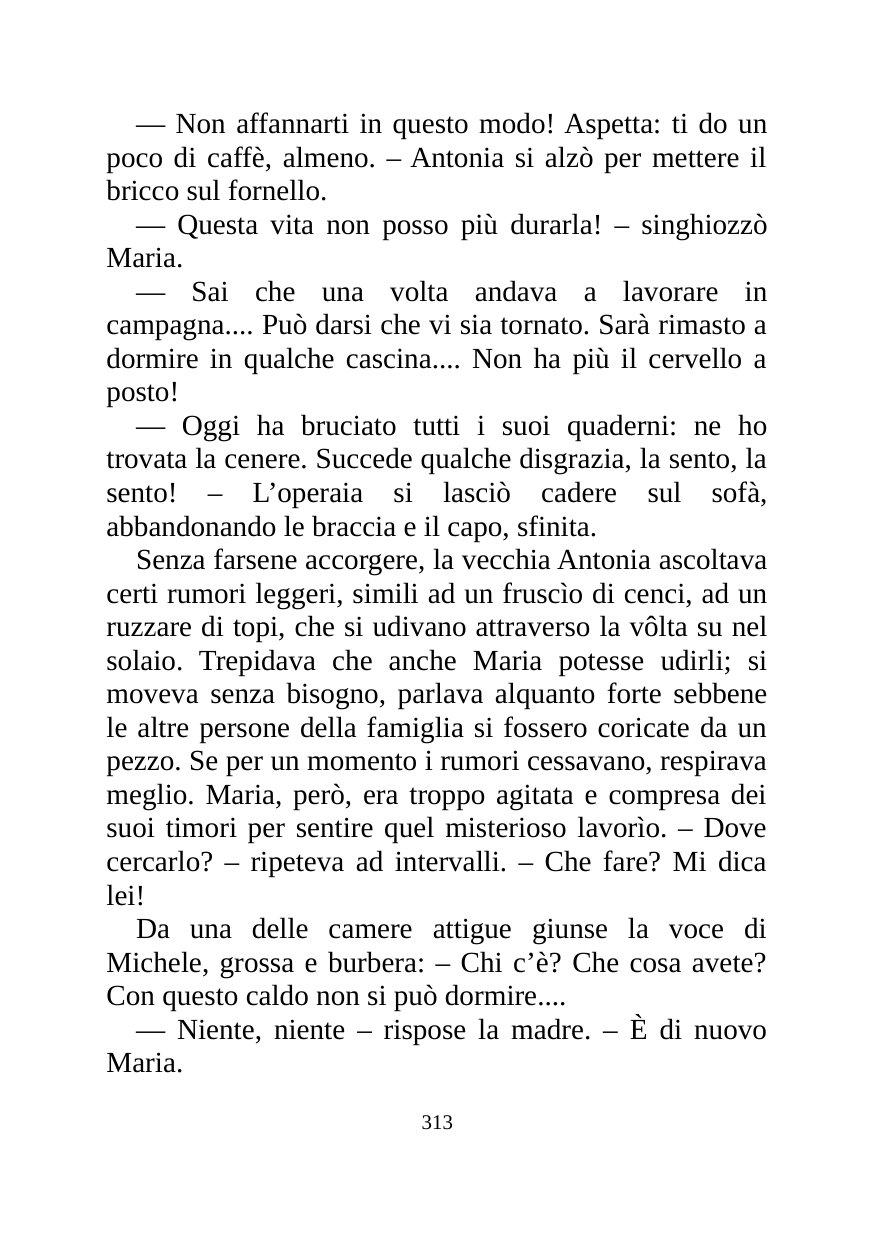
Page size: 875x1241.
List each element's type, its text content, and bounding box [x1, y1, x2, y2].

text — Niente, niente – rispose la madre. – È di nuovo Maria. [106, 1012, 768, 1079]
text — Questa vita non posso più durarla! – singhiozzò Maria. [106, 207, 768, 274]
text — Oggi ha bruciato tutti i suoi quaderni: ne ho trovata la cenere. Succede qualche disgrazia, la sento, la sento! – L’operaia si lasciò cadere sul sofà, abbandonando le braccia e il capo, sfinita. [106, 408, 768, 542]
text — Non affannarti in questo modo! Aspetta: ti do un poco di caffè, almeno. – Antonia si alzò per mettere il bricco sul fornello. [106, 106, 768, 207]
text — Sai che una volta andava a lavorare in campagna.... Può darsi che vi sia tornato. Sarà rimasto a dormire in qualche cascina.... Non ha più il cervello a posto! [106, 274, 768, 408]
text Senza farsene accorgere, la vecchia Antonia ascoltava certi rumori leggeri, simili ad un fruscìo di cenci, ad un ruzzare di topi, che si udivano attraverso la vôlta su nel solaio. Trepidava che anche Maria potesse udirli; si moveva senza bisogno, parlava alquanto forte sebbene le altre persone della famiglia si fossero coricate da un pezzo. Se per un momento i rumori cessavano, respirava meglio. Maria, però, era troppo agitata e compresa dei suoi timori per sentire quel misterioso lavorìo. – Dove cercarlo? – ripeteva ad intervalli. – Che fare? Mi dica lei! [106, 542, 768, 911]
text Da una delle camere attigue giunse la voce di Michele, grossa e burbera: – Chi c’è? Che cosa avete? Con questo caldo non si può dormire.... [106, 911, 768, 1012]
